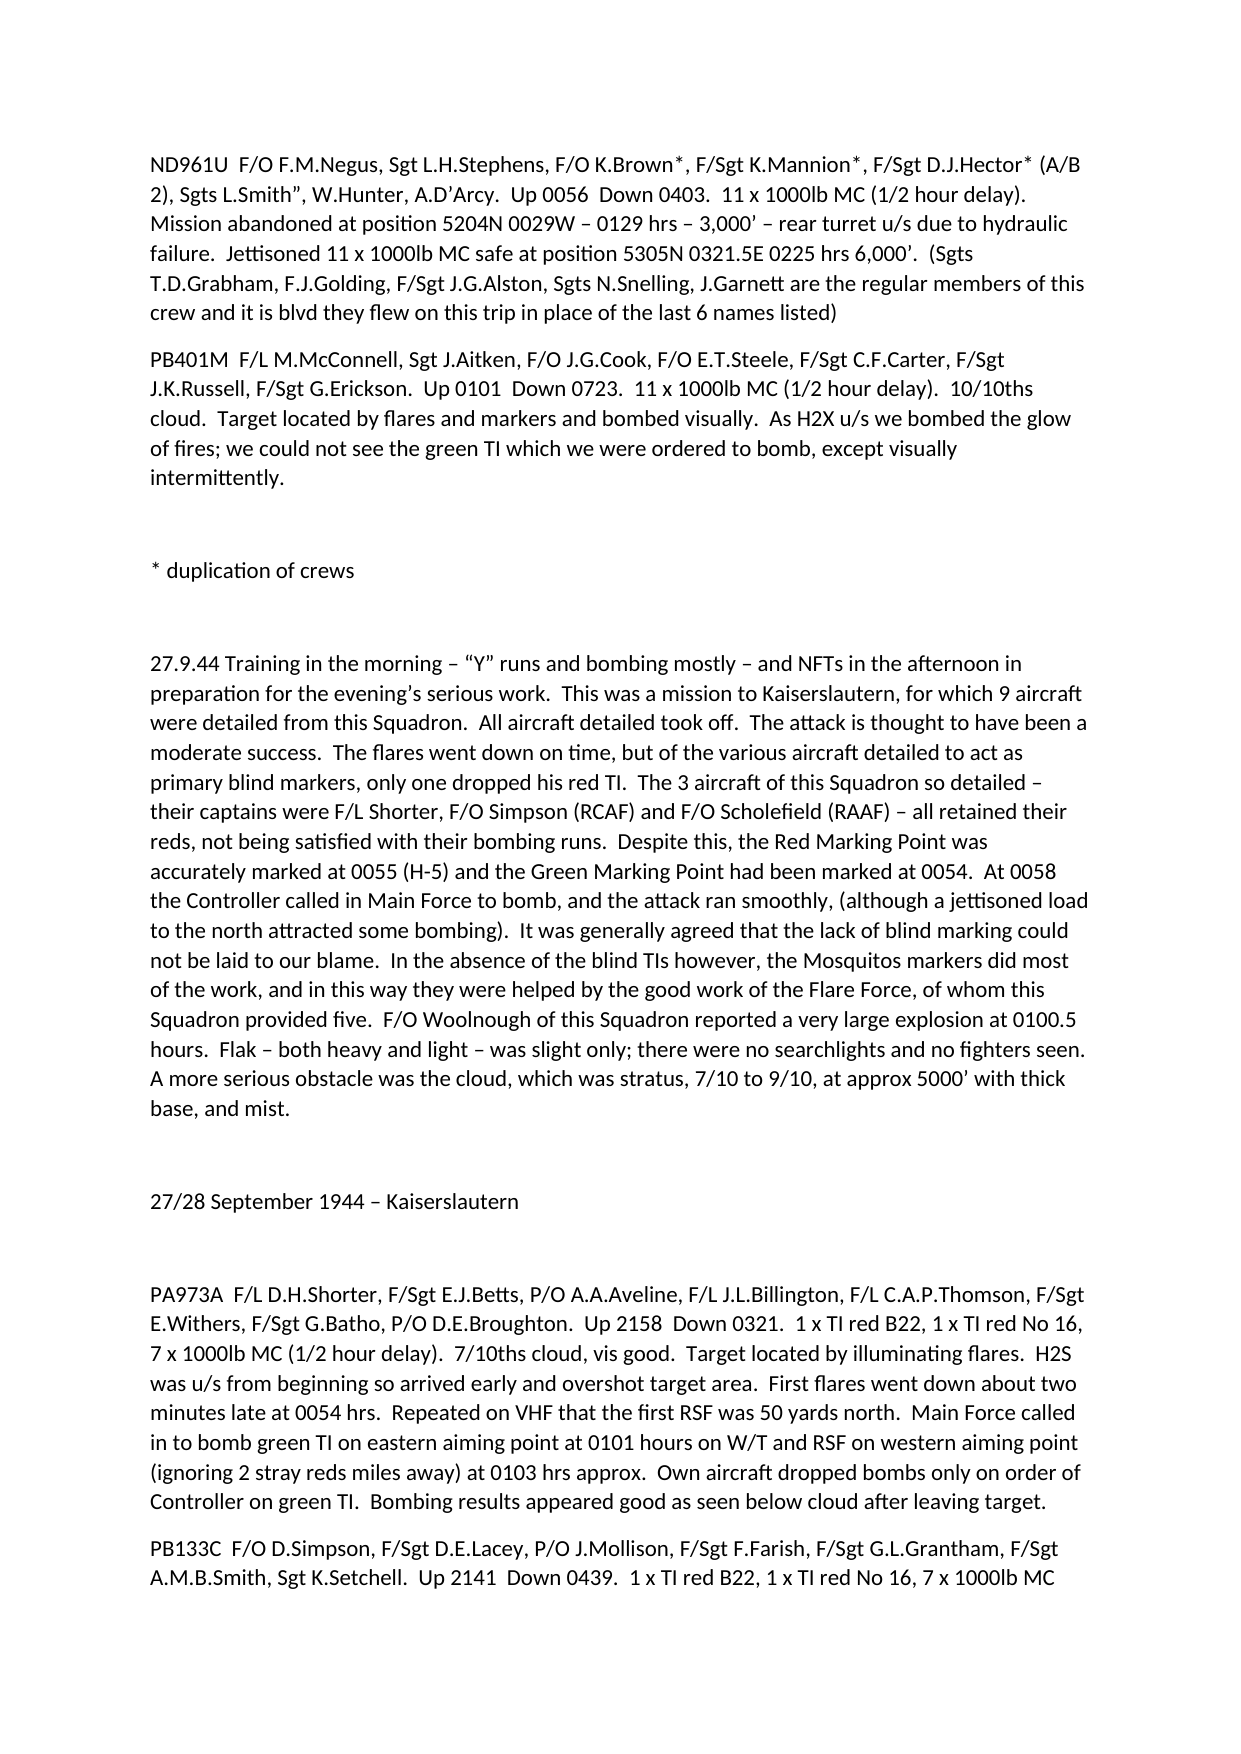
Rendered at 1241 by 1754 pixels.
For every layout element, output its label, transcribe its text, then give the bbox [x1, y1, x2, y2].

text * duplication of crews [150, 556, 1090, 584]
text PB401M F/L M.McConnell, Sgt J.Aitken, F/O J.G.Cook, F/O E.T.Steele, F/Sgt C.F.Carter, F/Sgt J.K.Russell, F/Sgt G.Erickson. Up 0101 Down 0723. 11 x 1000lb MC (1/2 hour delay). 10/10ths cloud. Target located by flares and markers and bombed visually. As H2X u/s we bombed the glow of fires; we could not see the green TI which we were ordered to bomb, except visually intermittently. [150, 345, 1090, 492]
text ND961U F/O F.M.Negus, Sgt L.H.Stephens, F/O K.Brown*, F/Sgt K.Mannion*, F/Sgt D.J.Hector* (A/B 2), Sgts L.Smith”, W.Hunter, A.D’Arcy. Up 0056 Down 0403. 11 x 1000lb MC (1/2 hour delay). Mission abandoned at position 5204N 0029W – 0129 hrs – 3,000’ – rear turret u/s due to hydraulic failure. Jettisoned 11 x 1000lb MC safe at position 5305N 0321.5E 0225 hrs 6,000’. (Sgts T.D.Grabham, F.J.Golding, F/Sgt J.G.Alston, Sgts N.Snelling, J.Garnett are the regular members of this crew and it is blvd they flew on this trip in place of the last 6 names listed) [150, 150, 1090, 326]
text 27.9.44 Training in the morning – “Y” runs and bombing mostly – and NFTs in the afternoon in preparation for the evening’s serious work. This was a mission to Kaiserslautern, for which 9 aircraft were detailed from this Squadron. All aircraft detailed took off. The attack is thought to have been a moderate success. The flares went down on time, but of the various aircraft detailed to act as primary blind markers, only one dropped his red TI. The 3 aircraft of this Squadron so detailed – their captains were F/L Shorter, F/O Simpson (RCAF) and F/O Scholefield (RAAF) – all retained their reds, not being satisfied with their bombing runs. Despite this, the Red Marking Point was accurately marked at 0055 (H-5) and the Green Marking Point had been marked at 0054. At 0058 the Controller called in Main Force to bomb, and the attack ran smoothly, (although a jettisoned load to the north attracted some bombing). It was generally agreed that the lack of blind marking could not be laid to our blame. In the absence of the blind TIs however, the Mosquitos markers did most of the work, and in this way they were helped by the good work of the Flare Force, of whom this Squadron provided five. F/O Woolnough of this Squadron reported a very large explosion at 0100.5 hours. Flak – both heavy and light – was slight only; there were no searchlights and no fighters seen. A more serious obstacle was the cloud, which was stratus, 7/10 to 9/10, at approx 5000’ with thick base, and mist. [150, 649, 1090, 1122]
text PA973A F/L D.H.Shorter, F/Sgt E.J.Betts, P/O A.A.Aveline, F/L J.L.Billington, F/L C.A.P.Thomson, F/Sgt E.Withers, F/Sgt G.Batho, P/O D.E.Broughton. Up 2158 Down 0321. 1 x TI red B22, 1 x TI red No 16, 7 x 1000lb MC (1/2 hour delay). 7/10ths cloud, vis good. Target located by illuminating flares. H2S was u/s from beginning so arrived early and overshot target area. First flares went down about two minutes late at 0054 hrs. Repeated on VHF that the first RSF was 50 yards north. Main Force called in to bomb green TI on eastern aiming point at 0101 hours on W/T and RSF on western aiming point (ignoring 2 stray reds miles away) at 0103 hrs approx. Own aircraft dropped bombs only on order of Controller on green TI. Bombing results appeared good as seen below cloud after leaving target. [150, 1280, 1090, 1516]
text 27/28 September 1944 – Kaiserslautern [150, 1187, 1090, 1215]
text PB133C F/O D.Simpson, F/Sgt D.E.Lacey, P/O J.Mollison, F/Sgt F.Farish, F/Sgt G.L.Grantham, F/Sgt A.M.B.Smith, Sgt K.Setchell. Up 2141 Down 0439. 1 x TI red B22, 1 x TI red No 16, 7 x 1000lb MC [150, 1534, 1090, 1592]
